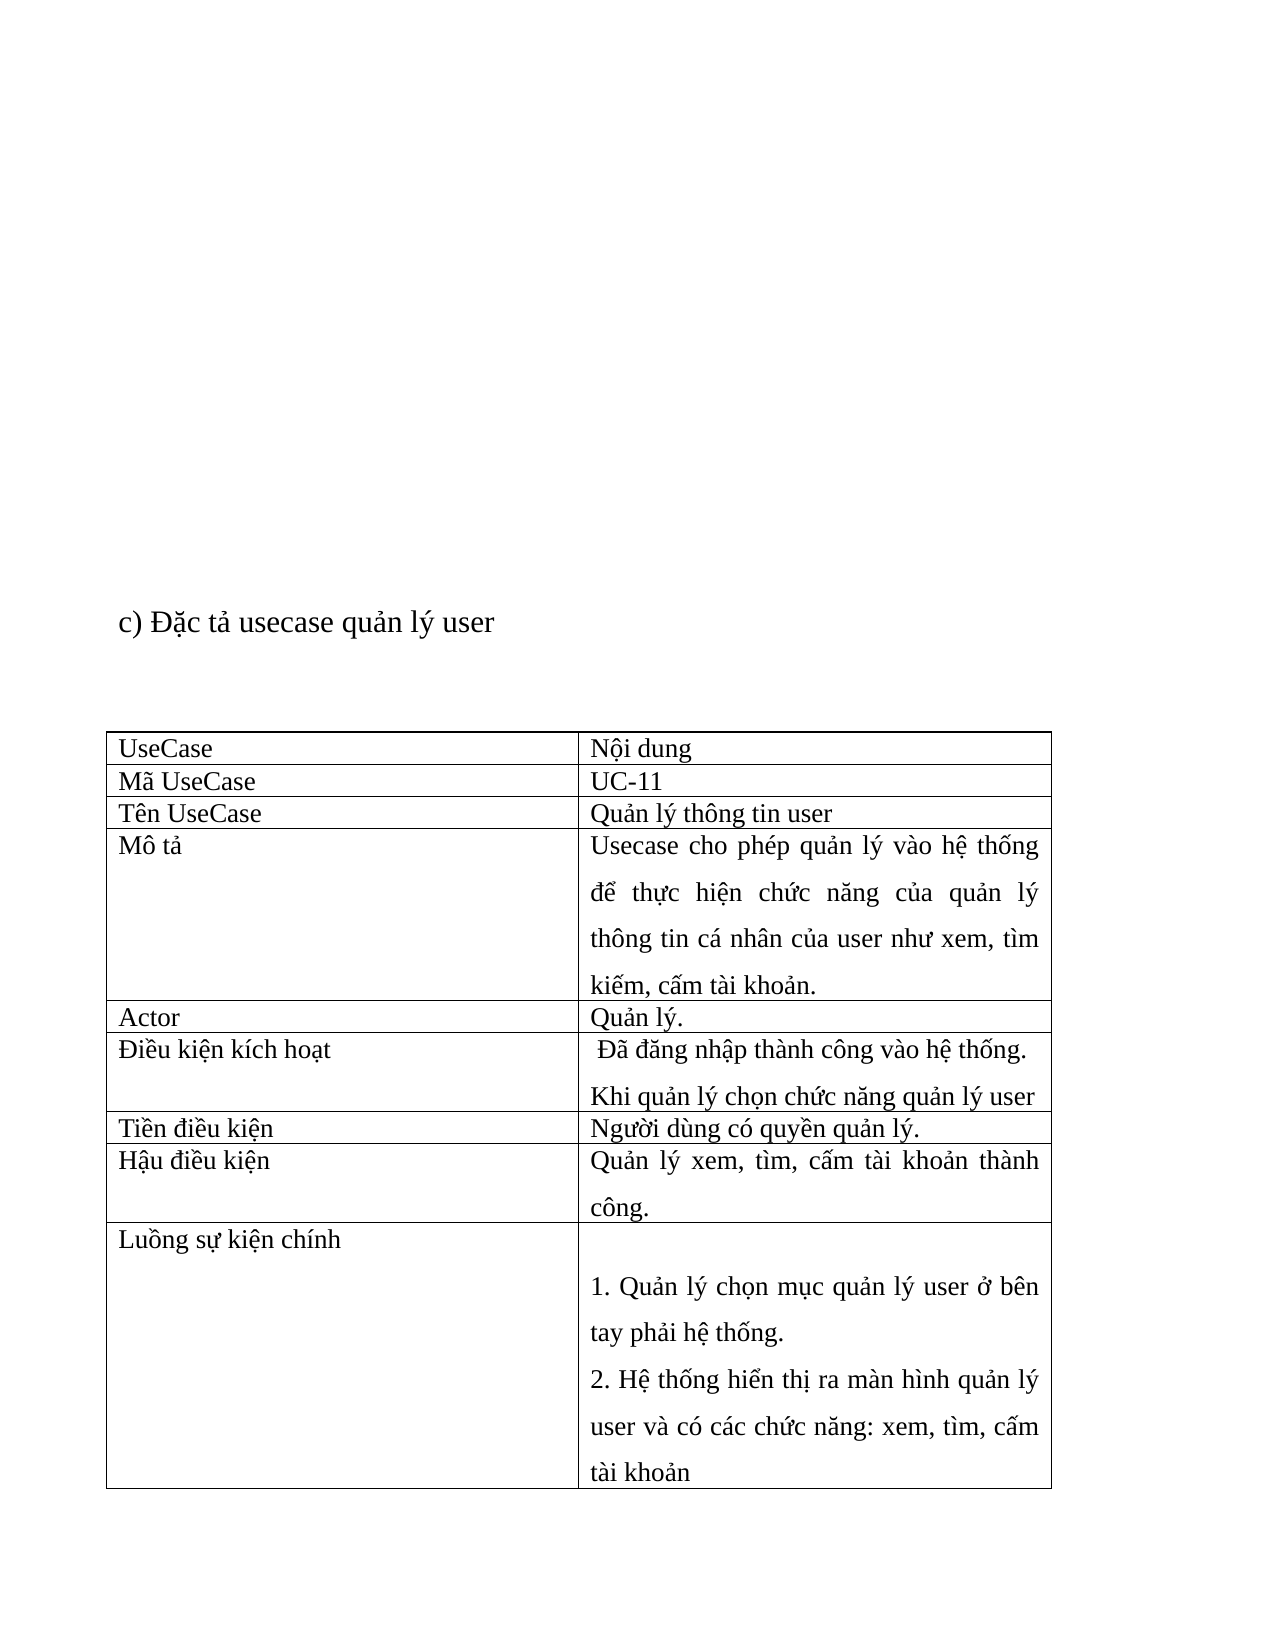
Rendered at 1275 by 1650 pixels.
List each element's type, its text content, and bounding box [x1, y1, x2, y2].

table_cell Mô tả [107, 829, 578, 1000]
table_cell 1. Quản lý chọn mục quản lý user ở bên tay phải hệ thống. 2. Hệ thống hiển thị ra màn hình quản lý user và có các chức năng: xem, tìm, cấm tài khoản [579, 1223, 1051, 1488]
table_cell Usecase cho phép quản lý vào hệ thống để thực hiện chức năng của quản lý thông tin cá nhân của user như xem, tìm kiếm, cấm tài khoản. [579, 829, 1051, 1000]
subtitle c) Đặc tả usecase quản lý user [118, 603, 1157, 639]
table_cell Tên UseCase [107, 797, 578, 828]
table_cell UC-11 [579, 765, 1051, 796]
table_cell Quản lý thông tin user [579, 797, 1051, 828]
table_cell Mã UseCase [107, 765, 578, 796]
table_cell Người dùng có quyền quản lý. [579, 1112, 1051, 1143]
table_cell Quản lý. [579, 1001, 1051, 1032]
table_cell Đã đăng nhập thành công vào hệ thống. Khi quản lý chọn chức năng quản lý user [579, 1033, 1051, 1111]
table_header Nội dung [579, 733, 1051, 763]
table_cell Actor [107, 1001, 578, 1032]
table_cell Luồng sự kiện chính [107, 1223, 578, 1488]
table_cell Hậu điều kiện [107, 1144, 578, 1222]
table_cell Quản lý xem, tìm, cấm tài khoản thành công. [579, 1144, 1051, 1222]
table_cell Tiền điều kiện [107, 1112, 578, 1143]
table_header UseCase [107, 733, 578, 763]
table_cell Điều kiện kích hoạt [107, 1033, 578, 1111]
